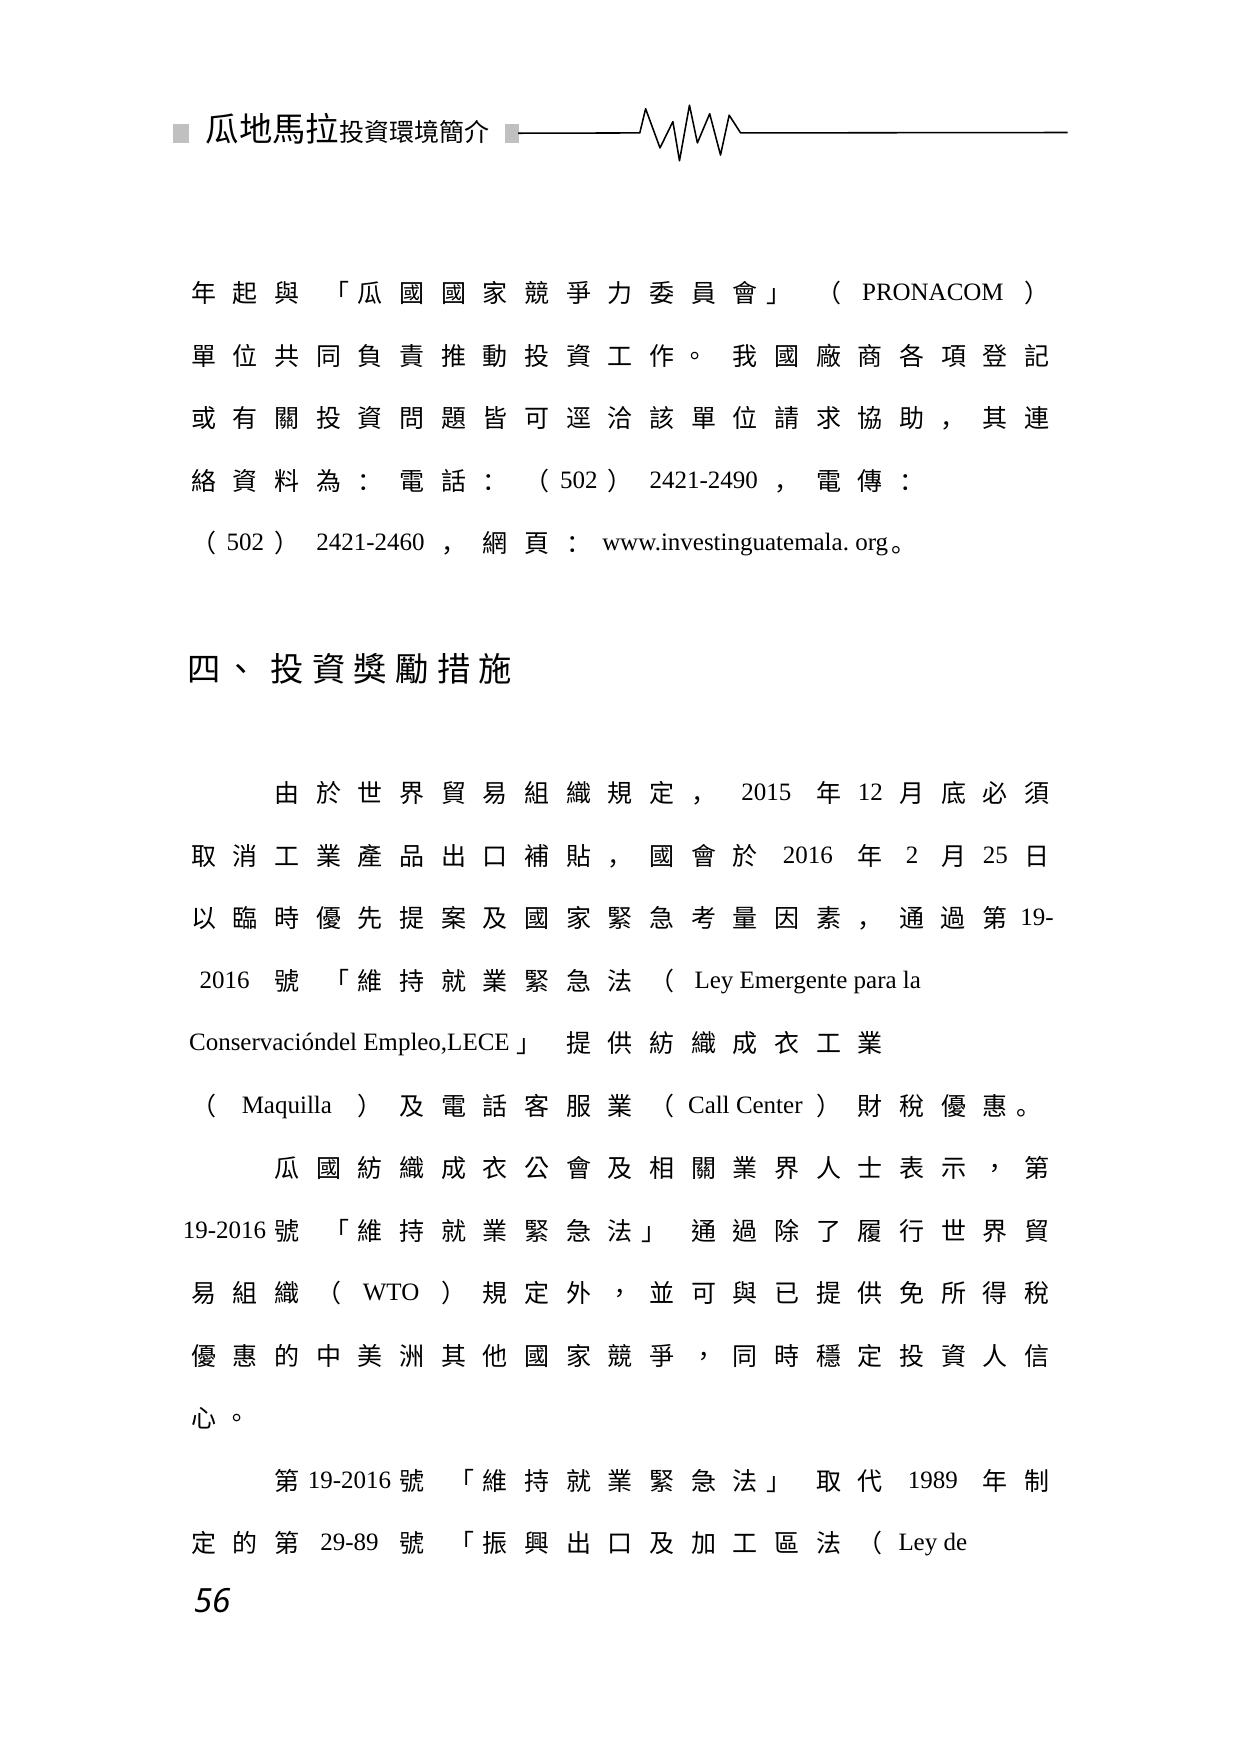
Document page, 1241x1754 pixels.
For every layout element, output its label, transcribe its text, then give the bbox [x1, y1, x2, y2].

text 年起與「瓜國國家競爭力委員會」（PRONACOM）單位共同負責推動投資工作。我國廠商各項登記或有關投資問題皆可逕洽該單位請求協助，其連絡資料為：電話：（502）2421-2490，電傳：（502）2421-2460，網頁：www.investinguatemala. org。 [183, 250, 1058, 563]
text 瓜國紡織成衣公會及相關業界人士表示，第19-2016號「維持就業緊急法」通過除了履行世界貿易組織（WTO）規定外，並可與已提供免所得稅優惠的中美洲其他國家競爭，同時穩定投資人信心。 [183, 1125, 1058, 1438]
text 四、投資獎勵措施 [183, 625, 1058, 688]
text 由於世界貿易組織規定，2015年12月底必須取消工業產品出口補貼，國會於2016年2月25日以臨時優先提案及國家緊急考量因素，通過第19-2016號「維持就業緊急法（Ley Emergente para la Conservacióndel Empleo,LECE」提供紡織成衣工業（Maquilla）及電話客服業（Call Center）財稅優惠。 [183, 750, 1058, 1125]
text 第19-2016號「維持就業緊急法」取代1989年制定的第29-89號「振興出口及加工區法（Ley de [183, 1438, 1058, 1563]
